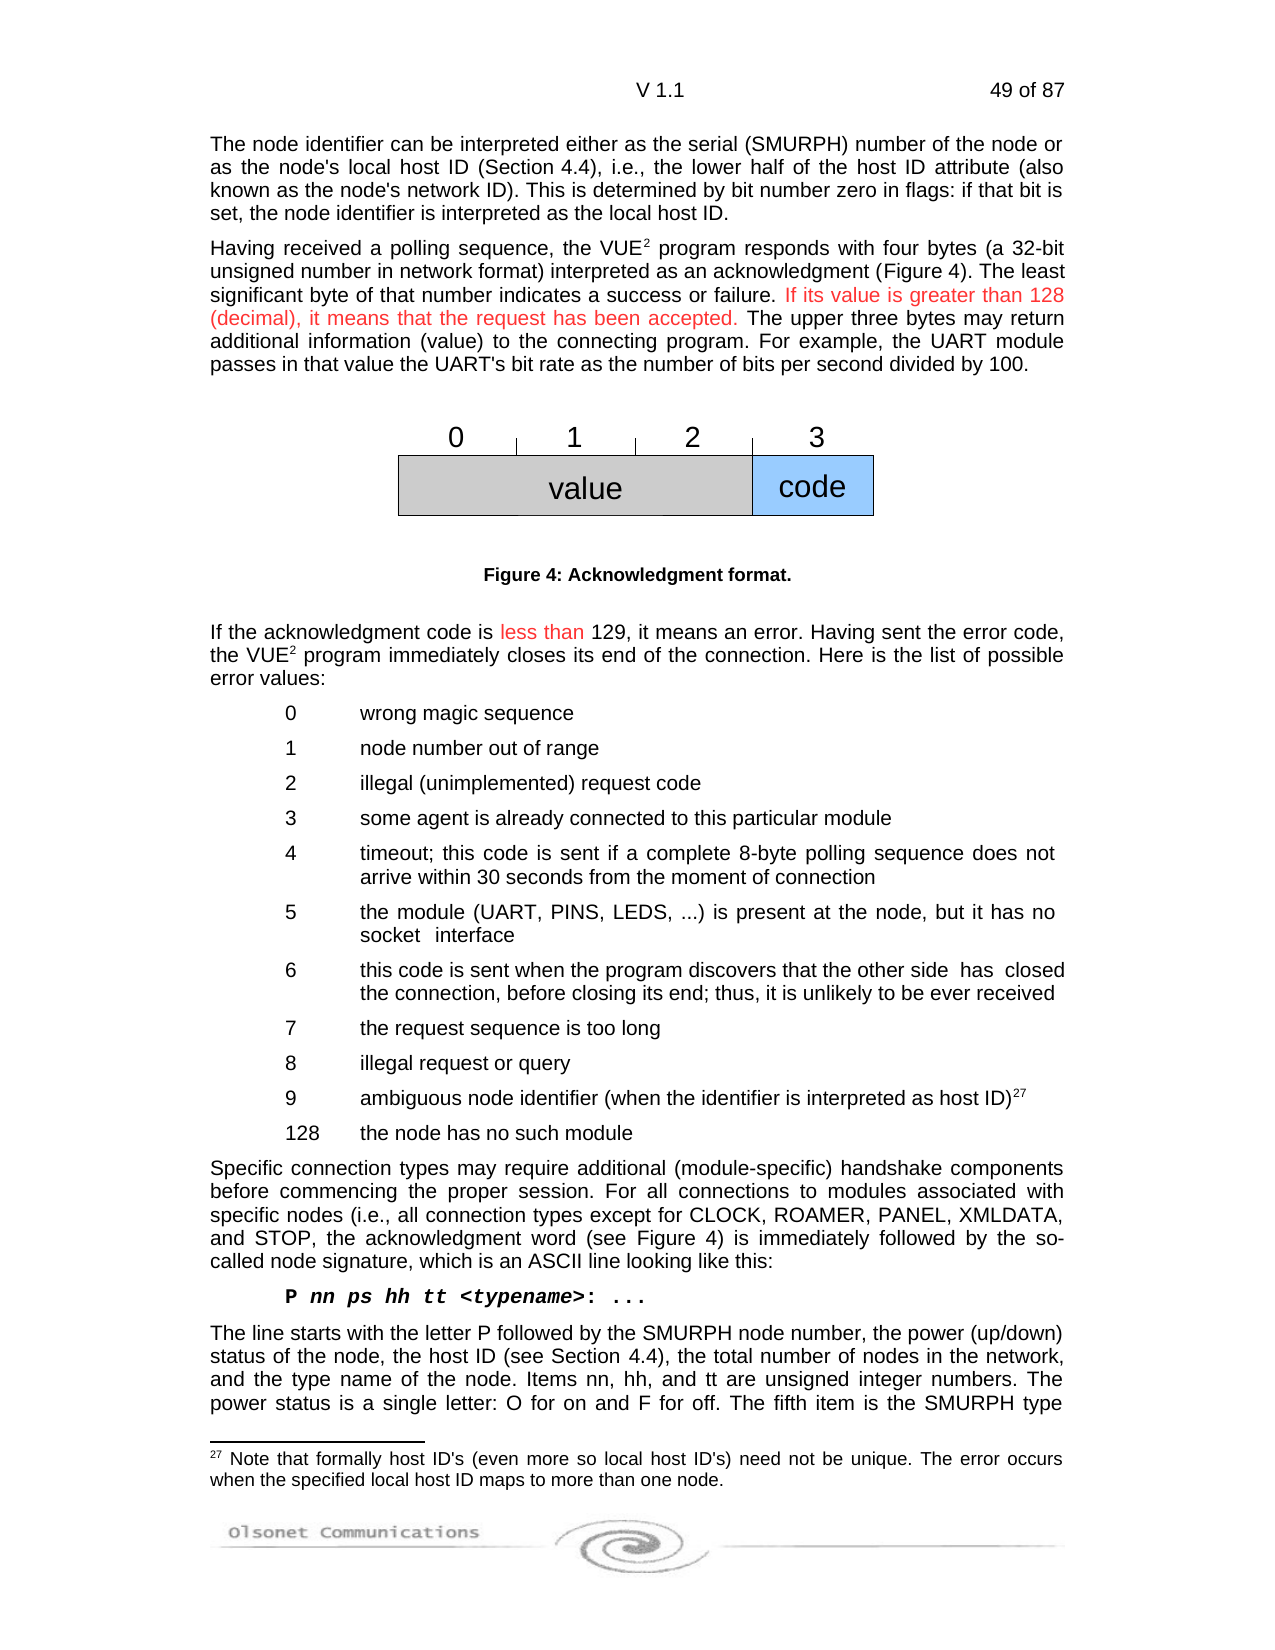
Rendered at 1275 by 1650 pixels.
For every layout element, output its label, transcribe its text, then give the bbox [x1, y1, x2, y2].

text Specific connection types may require additional (module-specific) handshake components before commencing the proper session. For all connections to modules associated with specific nodes (i.e., all connection types except for CLOCK, ROAMER, PANEL, XMLDATA, and STOP, the acknowledgment word (see Figure 4) is immediately followed by the so-called node signature, which is an ASCII line looking like this: [210, 1157, 1065, 1273]
text The node identifier can be interpreted either as the serial (SMURPH) number of the node or as the node's local host ID (Section 4.4), i.e., the lower half of the host ID attribute (also known as the node's network ID). This is determined by bit number zero in flags: if that bit is set, the node identifier is interpreted as the local host ID. [210, 132, 1065, 225]
text Having received a polling sequence, the VUE2 program responds with four bytes (a 32-bit unsigned number in network format) interpreted as an acknowledgment (Figure 4). The least significant byte of that number indicates a success or failure. If its value is greater than 128 (decimal), it means that the request has been accepted. The upper three bytes may return additional information (value) to the connecting program. For example, the UART module passes in that value the UART's bit rate as the number of bits per second divided by 100. [210, 237, 1065, 376]
text 2 illegal (unimplemented) request code [285, 772, 1065, 795]
text Figure 4: Acknowledgment format. [390, 564, 885, 586]
picture [210, 1504, 1065, 1596]
text 8 illegal request or query [285, 1052, 1065, 1075]
text 4 timeout; this code is sent if a complete 8-byte polling sequence does not arrive within 30 seconds from the moment of connection [285, 842, 1065, 888]
text 1 node number out of range [285, 737, 1065, 760]
text 9 ambiguous node identifier (when the identifier is interpreted as host ID) [285, 1087, 1065, 1110]
text P nn ps hh tt <typename>: ... [210, 1284, 1065, 1310]
text If the acknowledgment code is less than 129, it means an error. Having sent the error code, the VUE2 program immediately closes its end of the connection. Here is the list of possible error values: [210, 621, 1065, 690]
text 5 the module (UART, PINS, LEDS, ...) is present at the node, but it has no socket interface [285, 900, 1065, 947]
text The line starts with the letter P followed by the SMURPH node number, the power (up/down) status of the node, the host ID (see Section 4.4), the total number of nodes in the network, and the type name of the node. Items nn, hh, and tt are unsigned integer numbers. The power status is a single letter: O for on and F for off. The fifth item is the SMURPH type [210, 1321, 1065, 1414]
text 6 this code is sent when the program discovers that the other side has closed the connection, before closing its end; thus, it is unlikely to be ever received [285, 958, 1065, 1005]
text Note that formally host ID's (even more so local host ID's) need not be unique. The error occurs when the specified local host ID maps to more than one node. [210, 1448, 1065, 1490]
text 3 some agent is already connected to this particular module [285, 807, 1065, 830]
text 128 the node has no such module [285, 1122, 1065, 1145]
text 7 the request sequence is too long [285, 1017, 1065, 1040]
text 0 wrong magic sequence [285, 702, 1065, 725]
